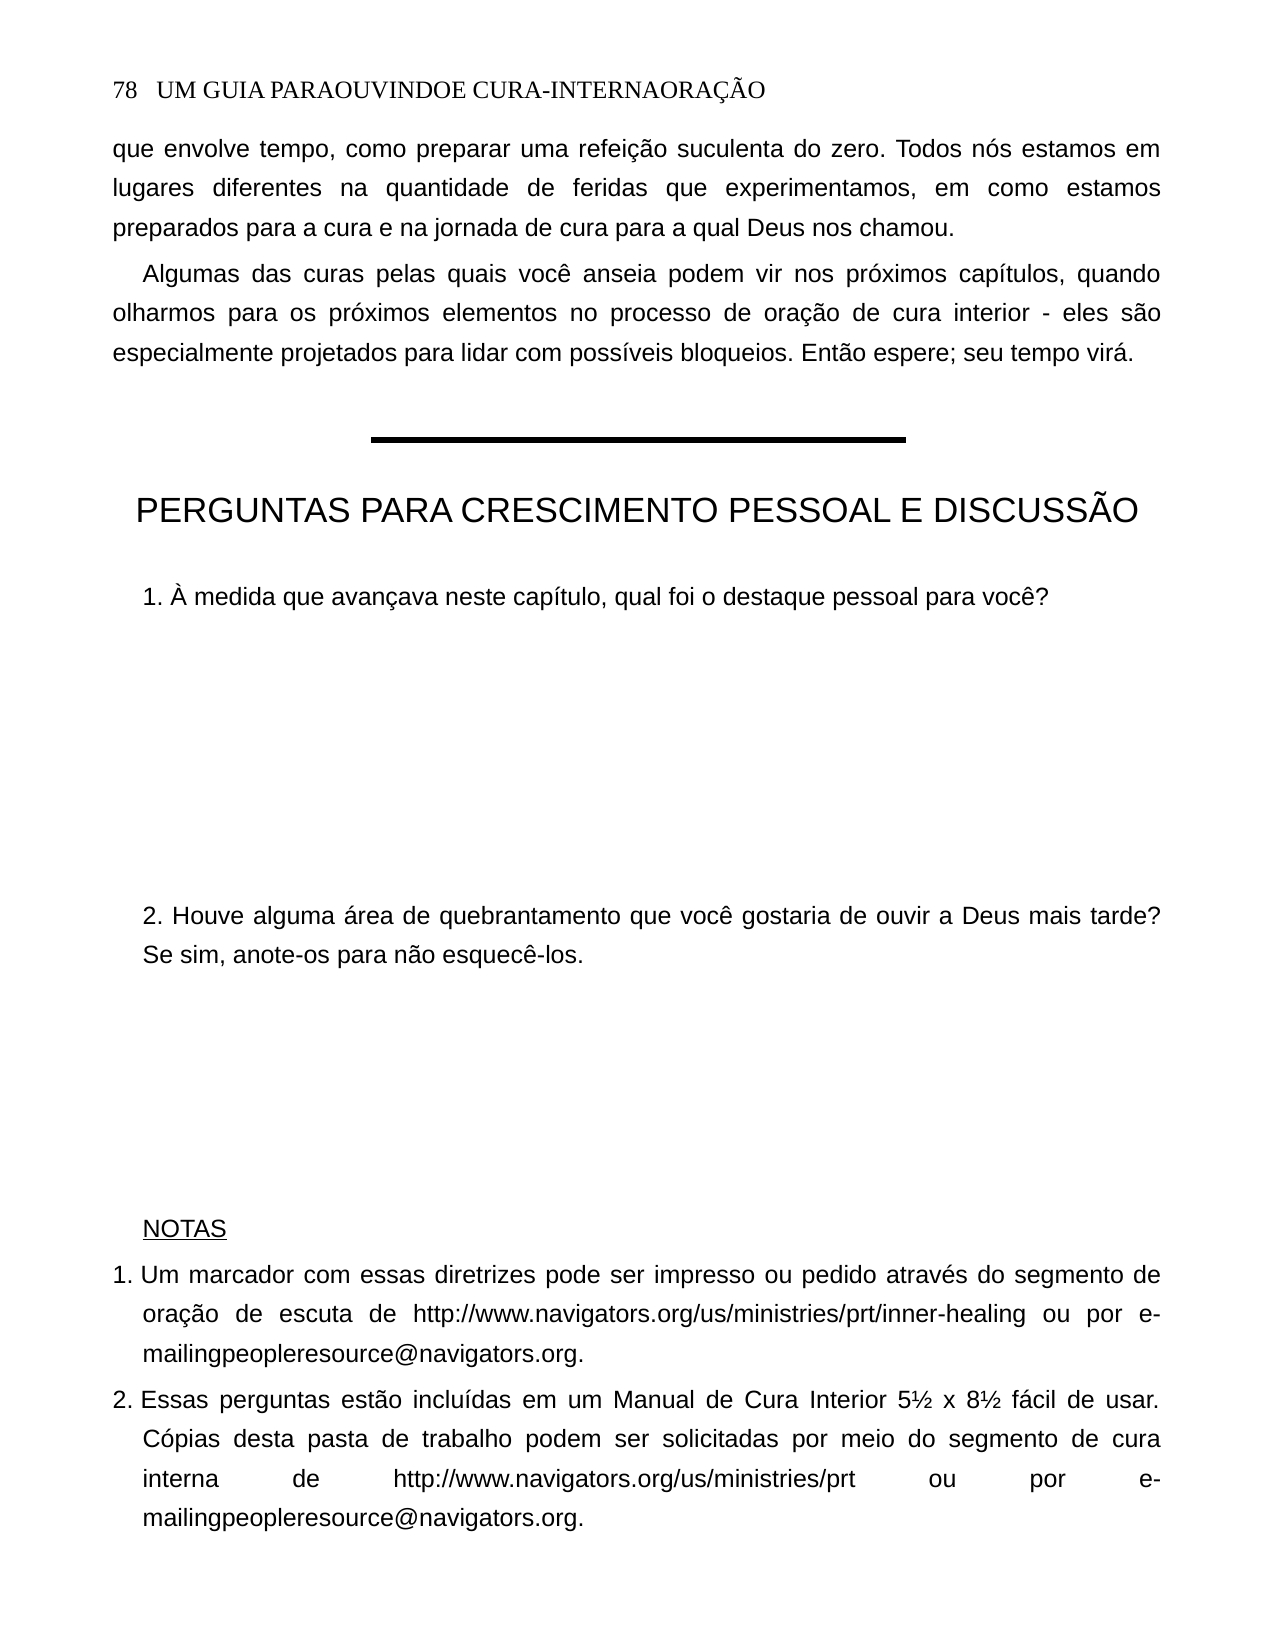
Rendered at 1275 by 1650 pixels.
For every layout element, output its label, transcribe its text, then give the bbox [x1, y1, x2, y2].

text 2. Houve alguma área de quebrantamento que você gostaria de ouvir a Deus mais tarde? Se sim, anote-os para não esquecê-los. [142, 901, 1162, 969]
text que envolve tempo, como preparar uma refeição suculenta do zero. Todos nós estamos em lugares diferentes na quantidade de feridas que experimentamos, em como estamos preparados para a cura e na jornada de cura para a qual Deus nos chamou. [112, 134, 1162, 242]
text Algumas das curas pelas quais você anseia podem vir nos próximos capítulos, quando olharmos para os próximos elementos no processo de oração de cura interior - eles são especialmente projetados para lidar com possíveis bloqueios. Então espere; seu tempo virá. [112, 258, 1162, 366]
text 1. À medida que avançava neste capítulo, qual foi o destaque pessoal para você? [112, 581, 1162, 610]
text NOTAS [112, 1214, 1162, 1243]
list Essas perguntas estão incluídas em um Manual de Cura Interior 5½ x 8½ fácil de usar. Cópias desta pasta de trabalho podem ser solicitadas por meio do segmento de cura interna de http://www.navigators.org/us/ministries/prt ou por e-mailingpeopleresource@navigators.org. [112, 1384, 1162, 1532]
list Um marcador com essas diretrizes pode ser impresso ou pedido através do segmento de oração de escuta de http://www.navigators.org/us/ministries/prt/inner-healing ou por e-mailingpeopleresource@navigators.org. [112, 1260, 1162, 1368]
subtitle PERGUNTAS PARA CRESCIMENTO PESSOAL E DISCUSSÃO [112, 489, 1162, 530]
